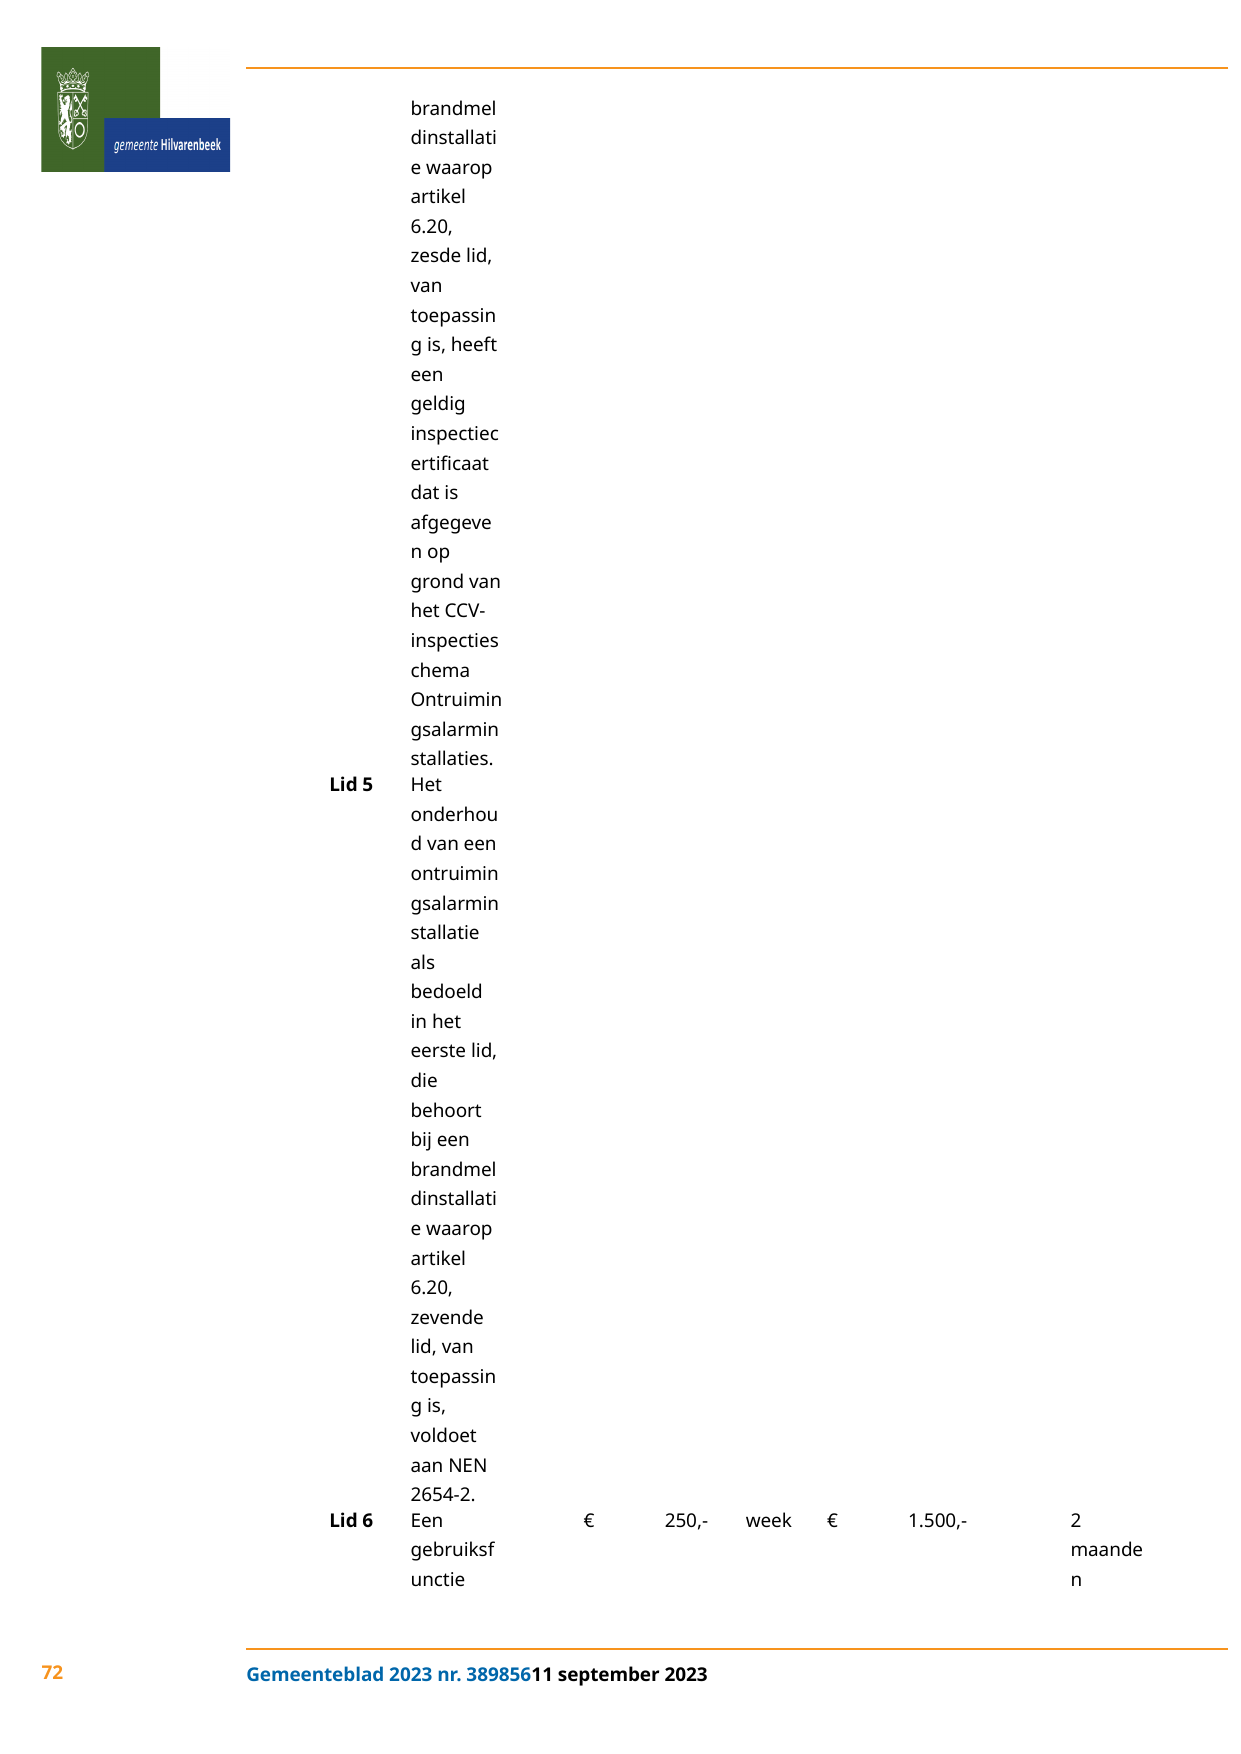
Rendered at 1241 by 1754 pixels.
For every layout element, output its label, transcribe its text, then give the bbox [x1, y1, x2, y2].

table_cell [1070, 95, 1152, 771]
table_cell [329, 95, 410, 771]
table_cell [502, 1507, 583, 1592]
table_cell 1.500,- [908, 1507, 1070, 1592]
table_cell [502, 771, 583, 1507]
table_cell 2 maanden [1070, 1507, 1152, 1592]
table_cell [583, 95, 664, 771]
table_cell [908, 771, 1070, 1507]
picture [41, 47, 231, 172]
table_cell [502, 95, 583, 771]
table_cell [1070, 771, 1152, 1507]
table_cell [746, 95, 827, 771]
table_cell Lid 6 [329, 1507, 410, 1592]
table_cell € [583, 1507, 664, 1592]
table_cell [827, 95, 908, 771]
table_cell [827, 771, 908, 1507]
table_cell brandmeldinstallatie waarop artikel 6.20, zesde lid, van toepassing is, heeft een geldig inspectiecertificaat dat is afgegeven op grond van het CCV-inspectieschema Ontruimingsalarminstallaties. [410, 95, 502, 771]
table_cell [665, 95, 746, 771]
table_cell [665, 771, 746, 1507]
table_cell [248, 771, 329, 1507]
table_cell [583, 771, 664, 1507]
table_cell [746, 771, 827, 1507]
table_cell [248, 95, 329, 771]
table_cell week [746, 1507, 827, 1592]
table_cell [248, 1507, 329, 1592]
table_cell [908, 95, 1070, 771]
table_cell Het onderhoud van een ontruimingsalarminstallatie als bedoeld in het eerste lid, die behoort bij een brandmeldinstallatie waarop artikel 6.20, zevende lid, van toepassing is, voldoet aan NEN 2654-2. [410, 771, 502, 1507]
table_cell Lid 5 [329, 771, 410, 1507]
table_cell € [827, 1507, 908, 1592]
table_cell 250,- [665, 1507, 746, 1592]
table_cell Een gebruiksfunctie [410, 1507, 502, 1592]
